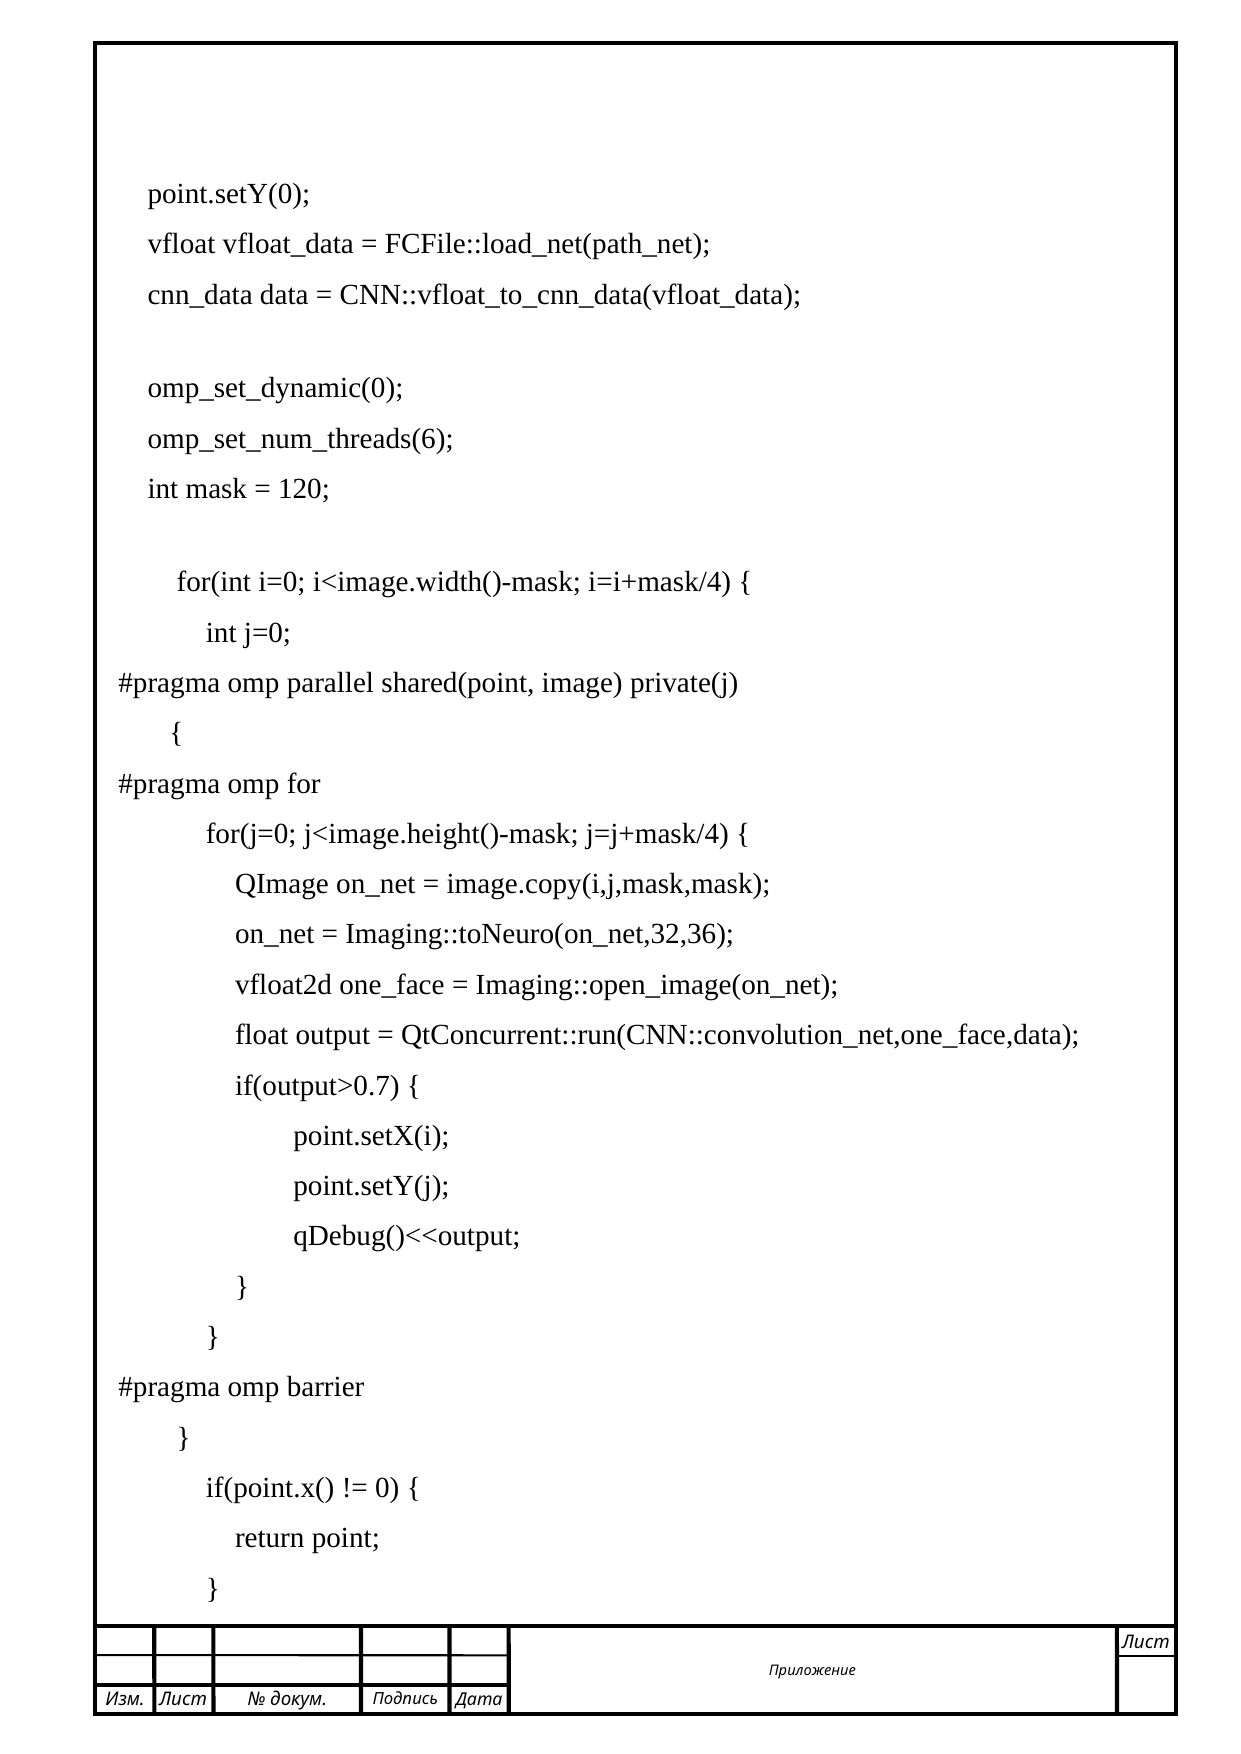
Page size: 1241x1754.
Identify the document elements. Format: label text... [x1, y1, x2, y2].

text } [118, 1571, 1122, 1604]
text point.setY(j); [118, 1168, 1122, 1202]
text } [118, 1420, 1122, 1453]
text cnn_data data = CNN::vfloat_to_cnn_data(vfloat_data); [118, 277, 1122, 311]
text { [118, 715, 1122, 749]
text on_net = Imaging::toNeuro(on_net,32,36); [118, 917, 1122, 950]
text point.setX(i); [118, 1118, 1122, 1151]
text } [118, 1319, 1122, 1353]
text point.setY(0); [118, 176, 1122, 210]
text vfloat vfloat_data = FCFile::load_net(path_net); [118, 227, 1122, 260]
text for(j=0; j<image.height()-mask; j=j+mask/4) { [118, 816, 1122, 849]
text qDebug()<<output; [118, 1218, 1122, 1252]
text return point; [118, 1520, 1122, 1554]
text for(int i=0; i<image.width()-mask; i=i+mask/4) { [118, 564, 1122, 598]
text QImage on_net = image.copy(i,j,mask,mask); [118, 866, 1122, 900]
text if(point.x() != 0) { [118, 1470, 1122, 1504]
text omp_set_num_threads(6); [118, 421, 1122, 454]
text #pragma omp for [118, 766, 1122, 799]
text int j=0; [118, 615, 1122, 648]
text #pragma omp parallel shared(point, image) private(j) [118, 665, 1122, 699]
text } [118, 1269, 1122, 1302]
text omp_set_dynamic(0); [118, 370, 1122, 404]
text vfloat2d one_face = Imaging::open_image(on_net); [118, 967, 1122, 1001]
text float output = QtConcurrent::run(CNN::convolution_net,one_face,data); [118, 1017, 1122, 1051]
text if(output>0.7) { [118, 1068, 1122, 1101]
text #pragma omp barrier [118, 1369, 1122, 1403]
text int mask = 120; [118, 471, 1122, 504]
